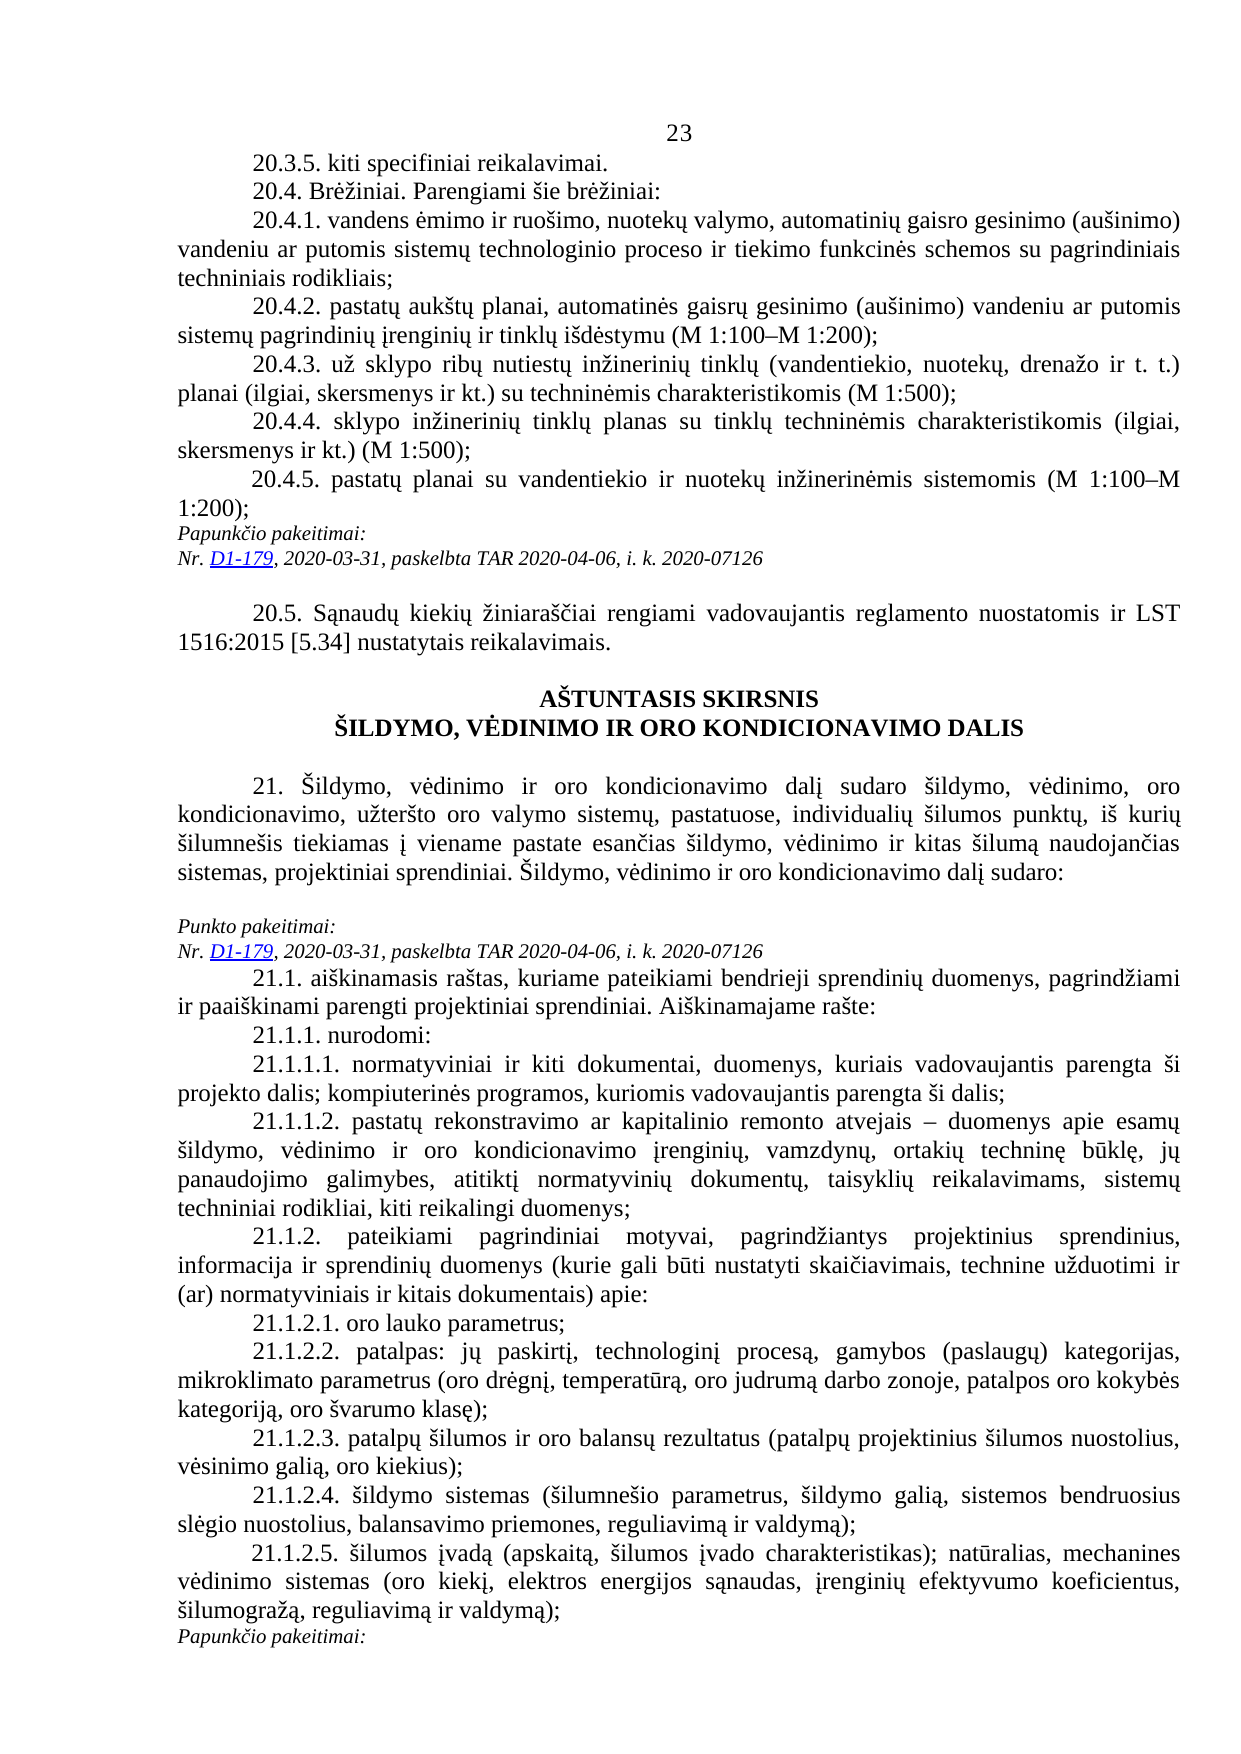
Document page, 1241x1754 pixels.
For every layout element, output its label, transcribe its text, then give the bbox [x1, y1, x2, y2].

text 20.3.5. kiti specifiniai reikalavimai. [177, 148, 1181, 176]
text Papunkčio pakeitimai: [177, 521, 1181, 545]
text AŠTUNTASIS SKIRSNIS [177, 684, 1181, 713]
text 21.1.1. nurodomi: [177, 1020, 1181, 1049]
text 21.1.1.1. normatyviniai ir kiti dokumentai, duomenys, kuriais vadovaujantis parengta ši projekto dalis; kompiuterinės programos, kuriomis vadovaujantis parengta ši dalis; [177, 1049, 1181, 1106]
text 20.4.2. pastatų aukštų planai, automatinės gaisrų gesinimo (aušinimo) vandeniu ar putomis sistemų pagrindinių įrenginių ir tinklų išdėstymu (M 1:100–M 1:200); [177, 291, 1181, 349]
text 21.1. aiškinamasis raštas, kuriame pateikiami bendrieji sprendinių duomenys, pagrindžiami ir paaiškinami parengti projektiniai sprendiniai. Aiškinamajame rašte: [177, 963, 1181, 1020]
text 21.1.2.3. patalpų šilumos ir oro balansų rezultatus (patalpų projektinius šilumos nuostolius, vėsinimo galią, oro kiekius); [177, 1423, 1181, 1480]
text 21.1.2.5. šilumos įvadą (apskaitą, šilumos įvado charakteristikas); natūralias, mechanines vėdinimo sistemas (oro kiekį, elektros energijos sąnaudas, įrenginių efektyvumo koeficientus, šilumogražą, reguliavimą ir valdymą); [177, 1538, 1181, 1624]
text 20.4.1. vandens ėmimo ir ruošimo, nuotekų valymo, automatinių gaisro gesinimo (aušinimo) vandeniu ar putomis sistemų technologinio proceso ir tiekimo funkcinės schemos su pagrindiniais techniniais rodikliais; [177, 205, 1181, 291]
text Nr. D1-179, 2020-03-31, paskelbta TAR 2020-04-06, i. k. 2020-07126 [177, 938, 1181, 963]
text 21. Šildymo, vėdinimo ir oro kondicionavimo dalį sudaro šildymo, vėdinimo, oro kondicionavimo, užteršto oro valymo sistemų, pastatuose, individualių šilumos punktų, iš kurių šilumnešis tiekiamas į viename pastate esančias šildymo, vėdinimo ir kitas šilumą naudojančias sistemas, projektiniai sprendiniai. Šildymo, vėdinimo ir oro kondicionavimo dalį sudaro: [177, 771, 1181, 886]
text 20.4. Brėžiniai. Parengiami šie brėžiniai: [177, 176, 1181, 205]
text 20.4.5. pastatų planai su vandentiekio ir nuotekų inžinerinėmis sistemomis (M 1:100–M 1:200); [177, 464, 1181, 521]
text Punkto pakeitimai: [177, 914, 1181, 938]
text Nr. D1-179, 2020-03-31, paskelbta TAR 2020-04-06, i. k. 2020-07126 [177, 545, 1181, 569]
text 21.1.2.2. patalpas: jų paskirtį, technologinį procesą, gamybos (paslaugų) kategorijas, mikroklimato parametrus (oro drėgnį, temperatūrą, oro judrumą darbo zonoje, patalpos oro kokybės kategoriją, oro švarumo klasę); [177, 1336, 1181, 1423]
text ŠILDYMO, VĖDINIMO IR ORO KONDICIONAVIMO DALIS [177, 713, 1181, 742]
text 20.4.3. už sklypo ribų nutiestų inžinerinių tinklų (vandentiekio, nuotekų, drenažo ir t. t.) planai (ilgiai, skersmenys ir kt.) su techninėmis charakteristikomis (M 1:500); [177, 349, 1181, 406]
text 21.1.2.1. oro lauko parametrus; [177, 1308, 1181, 1336]
text 21.1.1.2. pastatų rekonstravimo ar kapitalinio remonto atvejais – duomenys apie esamų šildymo, vėdinimo ir oro kondicionavimo įrenginių, vamzdynų, ortakių techninę būklę, jų panaudojimo galimybes, atitiktį normatyvinių dokumentų, taisyklių reikalavimams, sistemų techniniai rodikliai, kiti reikalingi duomenys; [177, 1106, 1181, 1221]
text 20.5. Sąnaudų kiekių žiniaraščiai rengiami vadovaujantis reglamento nuostatomis ir LST 1516:2015 [5.34] nustatytais reikalavimais. [177, 598, 1181, 656]
text Papunkčio pakeitimai: [177, 1624, 1181, 1648]
text 20.4.4. sklypo inžinerinių tinklų planas su tinklų techninėmis charakteristikomis (ilgiai, skersmenys ir kt.) (M 1:500); [177, 406, 1181, 464]
text 21.1.2.4. šildymo sistemas (šilumnešio parametrus, šildymo galią, sistemos bendruosius slėgio nuostolius, balansavimo priemones, reguliavimą ir valdymą); [177, 1480, 1181, 1538]
text 21.1.2. pateikiami pagrindiniai motyvai, pagrindžiantys projektinius sprendinius, informacija ir sprendinių duomenys (kurie gali būti nustatyti skaičiavimais, technine užduotimi ir (ar) normatyviniais ir kitais dokumentais) apie: [177, 1221, 1181, 1308]
